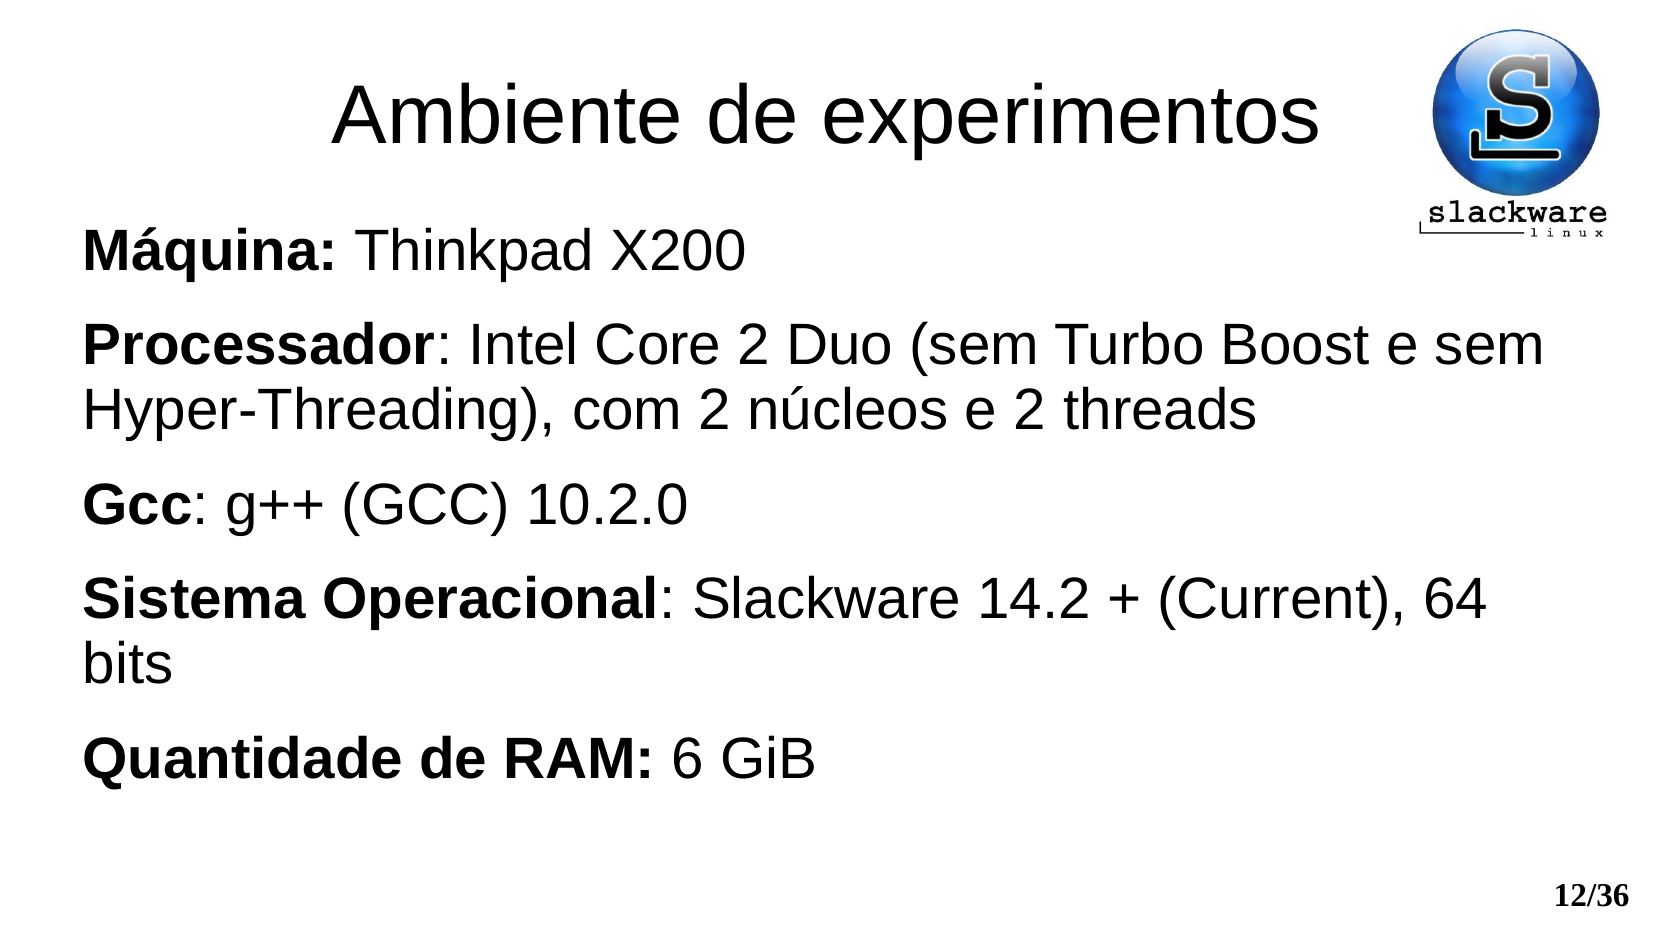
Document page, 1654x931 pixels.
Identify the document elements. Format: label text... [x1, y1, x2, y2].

picture [1409, 29, 1625, 244]
list Máquina: Thinkpad X200 Processador: Intel Core 2 Duo (sem Turbo Boost e sem Hyper-Threading), com 2 núcleos e 2 threads Gcc: g++ (GCC) 10.2.0 Sistema Operacional: Slackware 14.2 + (Current), 64 bits Quantidade de RAM: 6 GiB [82, 217, 1571, 757]
title Ambiente de experimentos [82, 37, 1409, 193]
